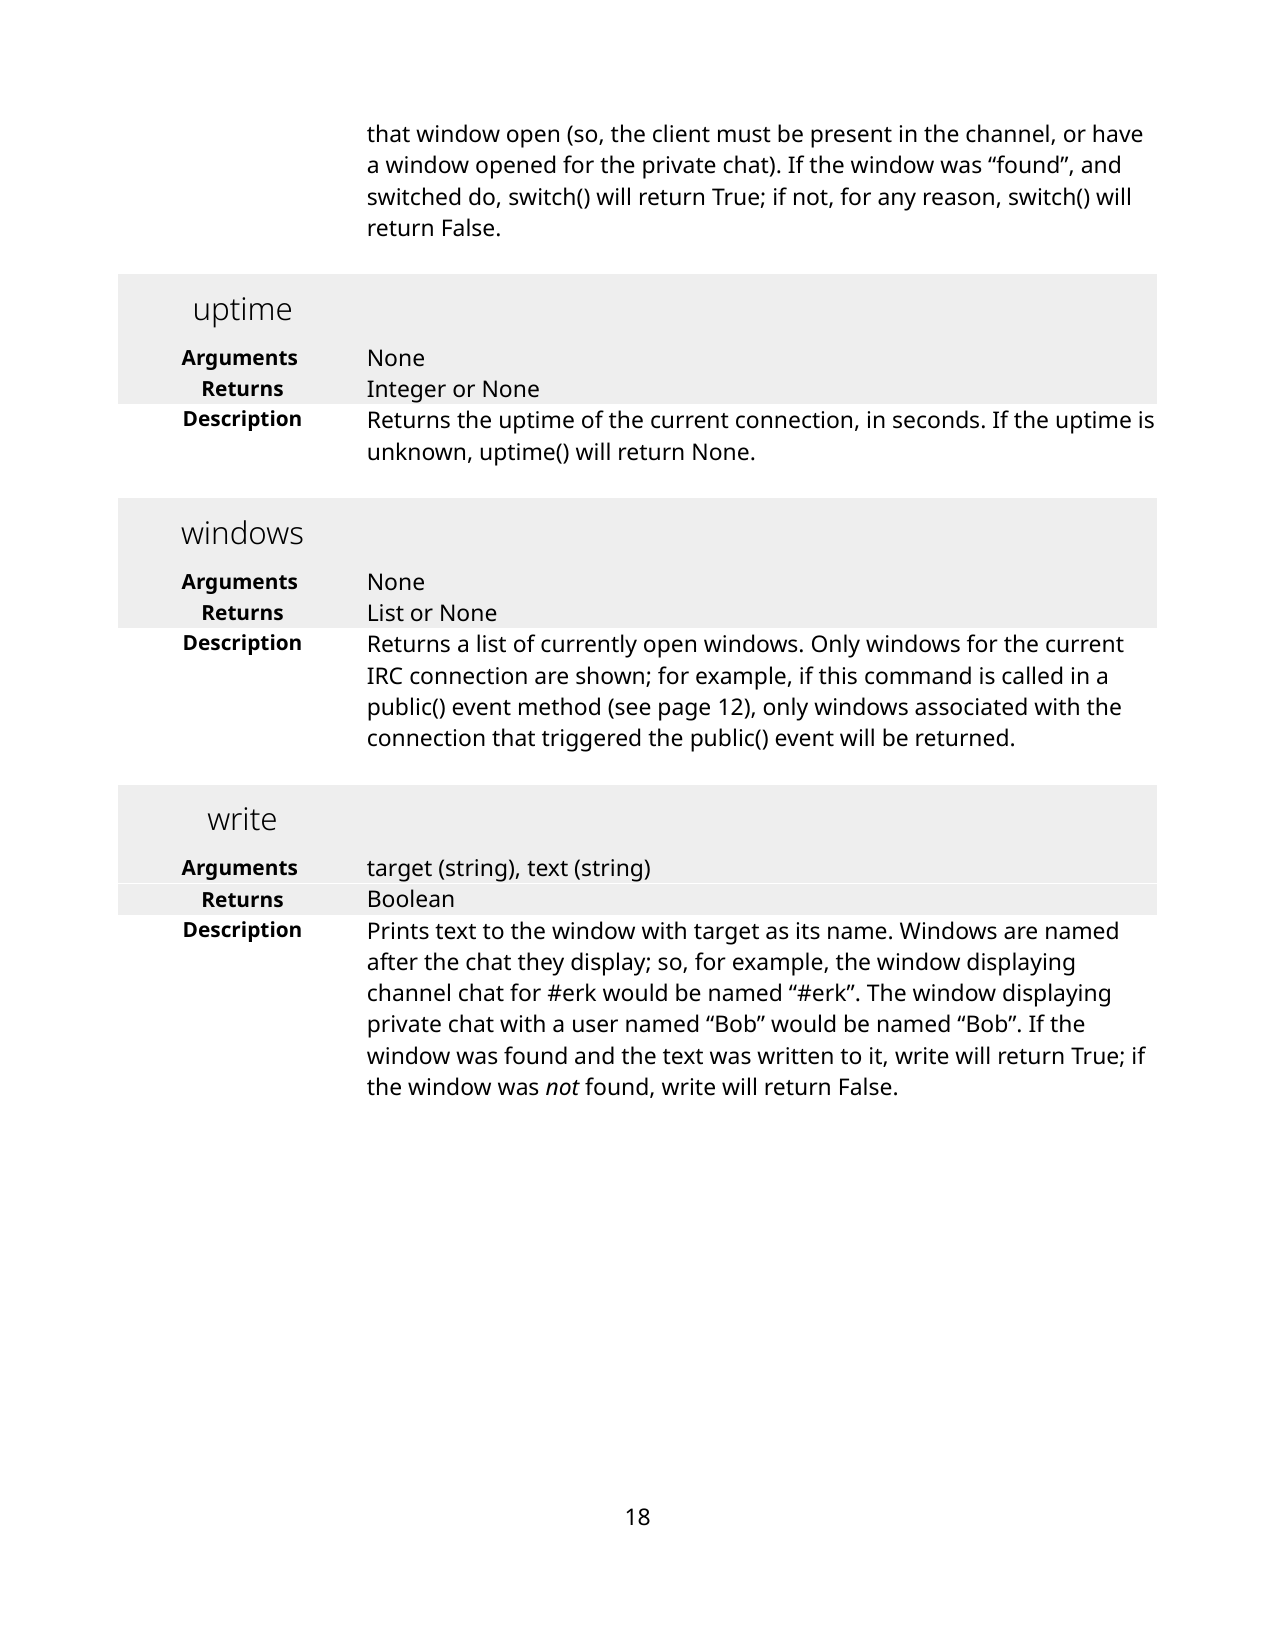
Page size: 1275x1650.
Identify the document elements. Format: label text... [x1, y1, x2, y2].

table_cell that window open (so, the client must be present in the channel, or have a window opened for the private chat). If the window was “found”, and switched do, switch() will return True; if not, for any reason, switch() will return False. [367, 118, 1157, 243]
table_header [367, 274, 1157, 342]
table_cell List or None [367, 597, 1157, 628]
table_cell Arguments [118, 566, 367, 597]
table_header uptime [118, 274, 367, 342]
table_cell Integer or None [367, 373, 1157, 404]
table_cell Arguments [118, 342, 367, 373]
table_header write [118, 785, 367, 852]
table_cell Boolean [367, 884, 1157, 915]
table_header [367, 498, 1157, 566]
table_header windows [118, 498, 367, 566]
table_header [367, 785, 1157, 852]
table_cell Returns a list of currently open windows. Only windows for the current IRC connection are shown; for example, if this command is called in a public() event method (see page 11), only windows associated with the connection that triggered the public() event will be returned. [367, 628, 1157, 753]
table_cell target (string), text (string) [367, 852, 1157, 883]
table_cell Returns [118, 884, 367, 915]
table_cell Arguments [118, 852, 367, 883]
table_cell Returns [118, 373, 367, 404]
table_cell Prints text to the window with target as its name. Windows are named after the chat they display; so, for example, the window displaying channel chat for #erk would be named “#erk”. The window displaying private chat with a user named “Bob” would be named “Bob”. If the window was found and the text was written to it, write will return True; if the window was not found, write will return False. [367, 915, 1157, 1102]
table_cell Description [118, 628, 367, 753]
table_cell None [367, 342, 1157, 373]
table_cell None [367, 566, 1157, 597]
table_cell Returns the uptime of the current connection, in seconds. If the uptime is unknown, uptime() will return None. [367, 405, 1157, 467]
table_cell Description [118, 405, 367, 467]
table_cell Returns [118, 597, 367, 628]
table_cell [118, 118, 367, 243]
table_cell Description [118, 915, 367, 1102]
